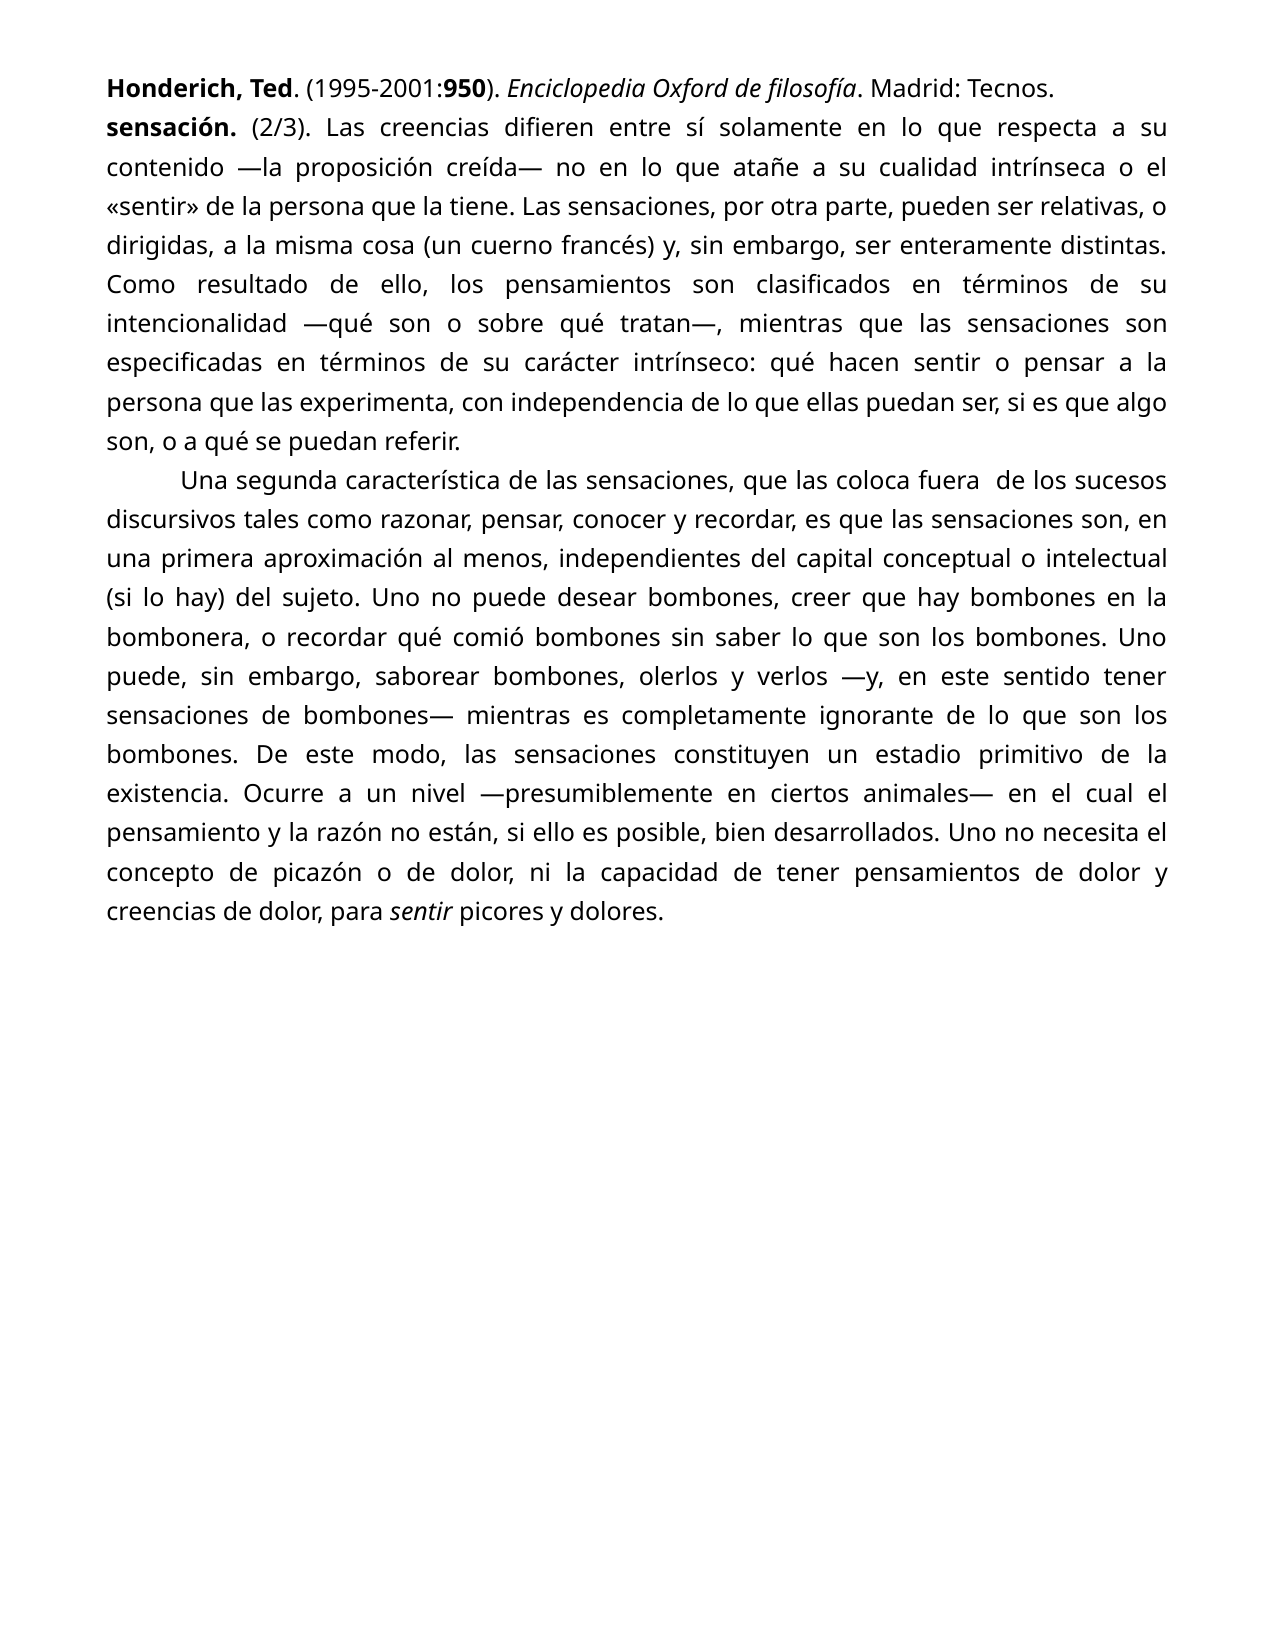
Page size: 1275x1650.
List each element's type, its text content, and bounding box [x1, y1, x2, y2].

text sensación. (2/3). Las creencias difieren entre sí solamente en lo que respecta a su contenido —la proposición creída— no en lo que atañe a su cualidad intrínseca o el «sentir» de la persona que la tiene. Las sensaciones, por otra parte, pueden ser relativas, o dirigidas, a la misma cosa (un cuerno francés) y, sin embargo, ser enteramente distintas. Como resultado de ello, los pensamientos son clasificados en términos de su intencionalidad —qué son o sobre qué tratan—, mientras que las sensaciones son especificadas en términos de su carácter intrínseco: qué hacen sentir o pensar a la persona que las experimenta, con independencia de lo que ellas puedan ser, si es que algo son, o a qué se puedan referir. [106, 110, 1169, 457]
text Honderich, Ted. (1995-2001:950). Enciclopedia Oxford de filosofía. Madrid: Tecnos. [106, 71, 1169, 105]
text Una segunda característica de las sensaciones, que las coloca fuera de los sucesos discursivos tales como razonar, pensar, conocer y recordar, es que las sensaciones son, en una primera aproximación al menos, independientes del capital conceptual o intelectual (si lo hay) del sujeto. Uno no puede desear bombones, creer que hay bombones en la bombonera, o recordar qué comió bombones sin saber lo que son los bombones. Uno puede, sin embargo, saborear bombones, olerlos y verlos —y, en este sentido tener sensaciones de bombones— mientras es completamente ignorante de lo que son los bombones. De este modo, las sensaciones constituyen un estadio primitivo de la existencia. Ocurre a un nivel —presumiblemente en ciertos animales— en el cual el pensamiento y la razón no están, si ello es posible, bien desarrollados. Uno no necesita el concepto de picazón o de dolor, ni la capacidad de tener pensamientos de dolor y creencias de dolor, para sentir picores y dolores. [106, 462, 1169, 927]
